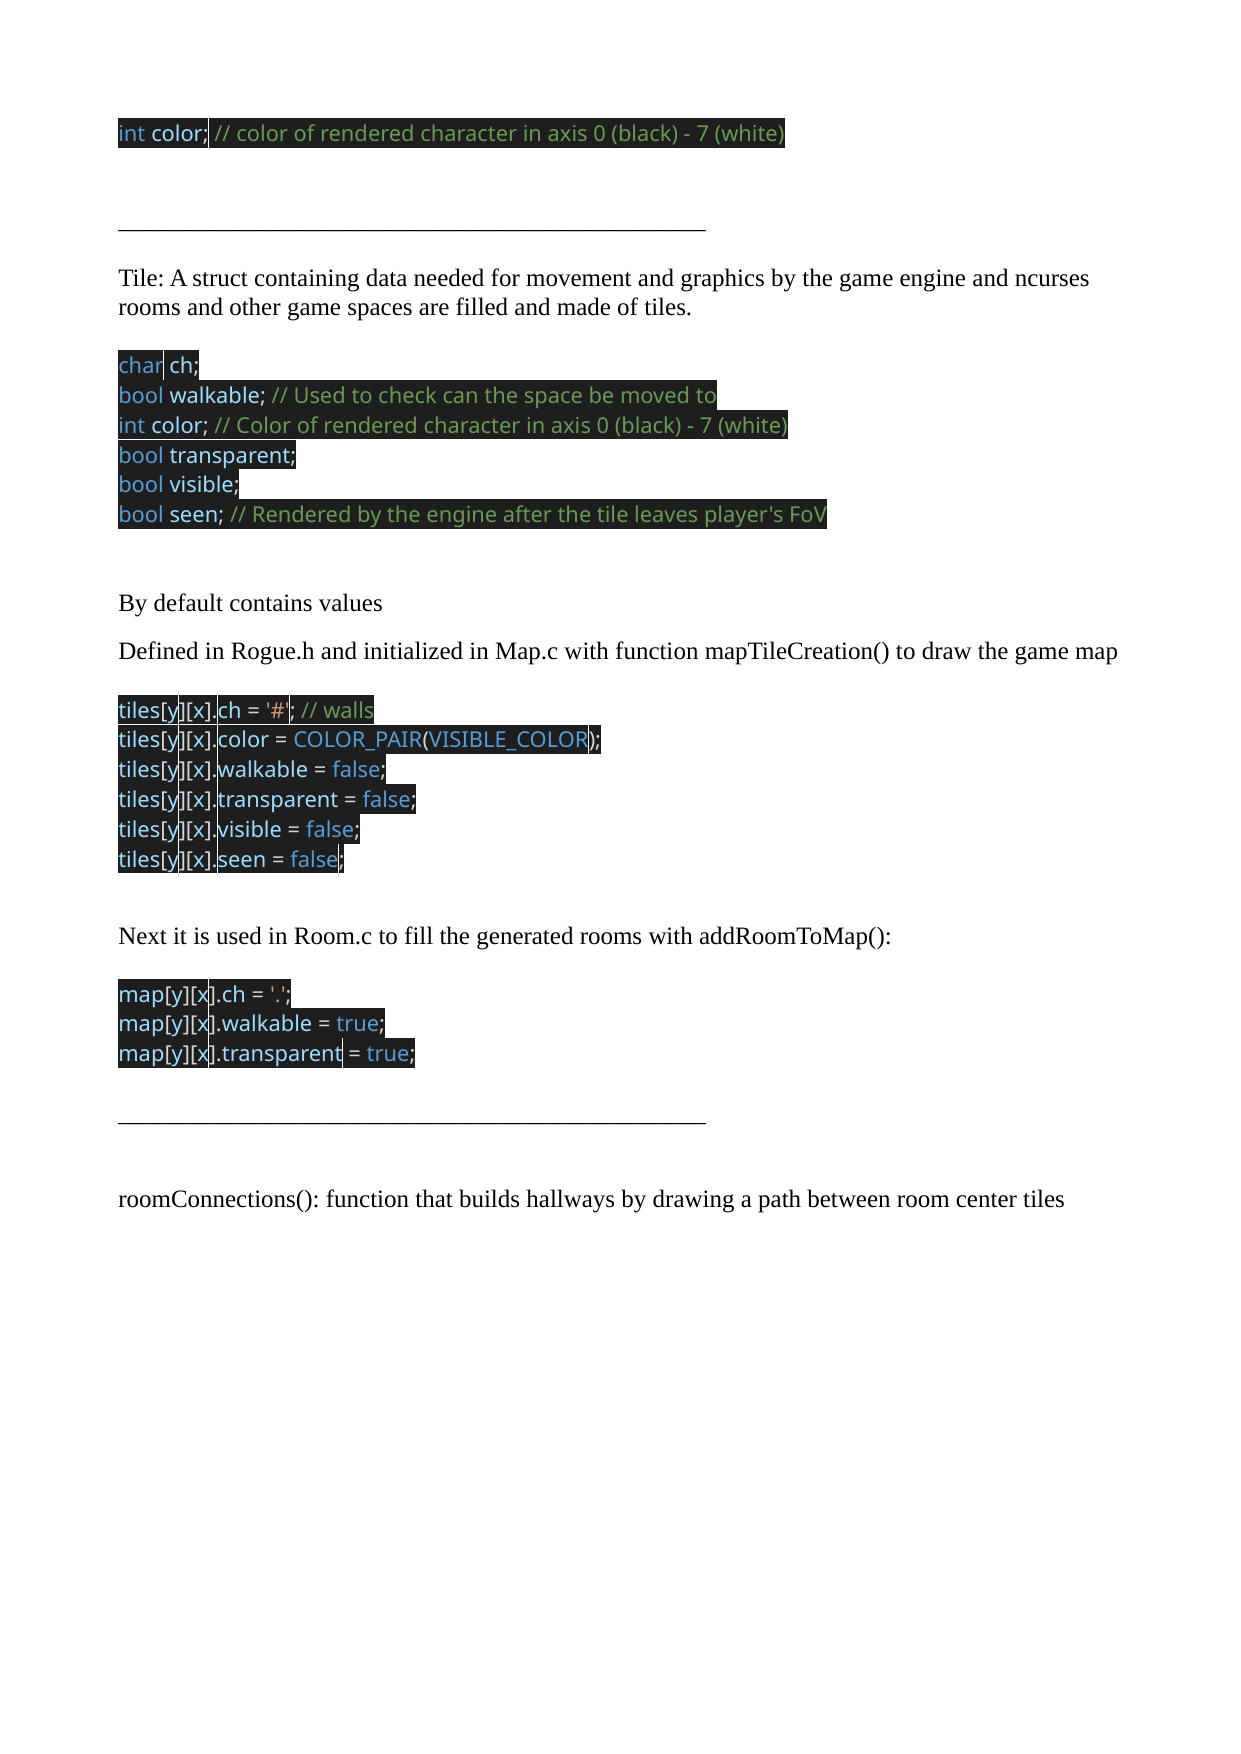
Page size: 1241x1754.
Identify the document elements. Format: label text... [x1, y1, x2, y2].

text _______________________________________________ [118, 205, 1122, 234]
text tiles[y][x].seen = false; [118, 844, 1122, 873]
text tiles[y][x].ch = '#'; // walls [118, 695, 1122, 724]
text bool transparent; [118, 439, 1122, 469]
text map[y][x].ch = '.'; [118, 978, 1122, 1008]
text tiles[y][x].transparent = false; [118, 784, 1122, 814]
text Tile: A struct containing data needed for movement and graphics by the game engine and ncurses rooms and other game spaces are filled and made of tiles. [118, 263, 1122, 320]
text tiles[y][x].visible = false; [118, 814, 1122, 844]
text Defined in Rogue.h and initialized in Map.c with function mapTileCreation() to draw the game map [118, 636, 1122, 665]
text tiles[y][x].walkable = false; [118, 754, 1122, 784]
text char ch; [118, 350, 1122, 380]
text roomConnections(): function that builds hallways by drawing a path between room center tiles [118, 1184, 1122, 1213]
text int color; // color of rendered character in axis 0 (black) - 7 (white) [118, 118, 1122, 148]
text Next it is used in Room.c to fill the generated rooms with addRoomToMap(): [118, 921, 1122, 950]
text bool walkable; // Used to check can the space be moved to [118, 380, 1122, 410]
text int color; // Color of rendered character in axis 0 (black) - 7 (white) [118, 410, 1122, 439]
text map[y][x].walkable = true; [118, 1008, 1122, 1038]
text _______________________________________________ [118, 1098, 1122, 1126]
text By default contains values [118, 588, 1122, 617]
text bool visible; [118, 469, 1122, 499]
text map[y][x].transparent = true; [118, 1038, 1122, 1068]
text tiles[y][x].color = COLOR_PAIR(VISIBLE_COLOR); [118, 724, 1122, 754]
text bool seen; // Rendered by the engine after the tile leaves player's FoV [118, 499, 1122, 529]
